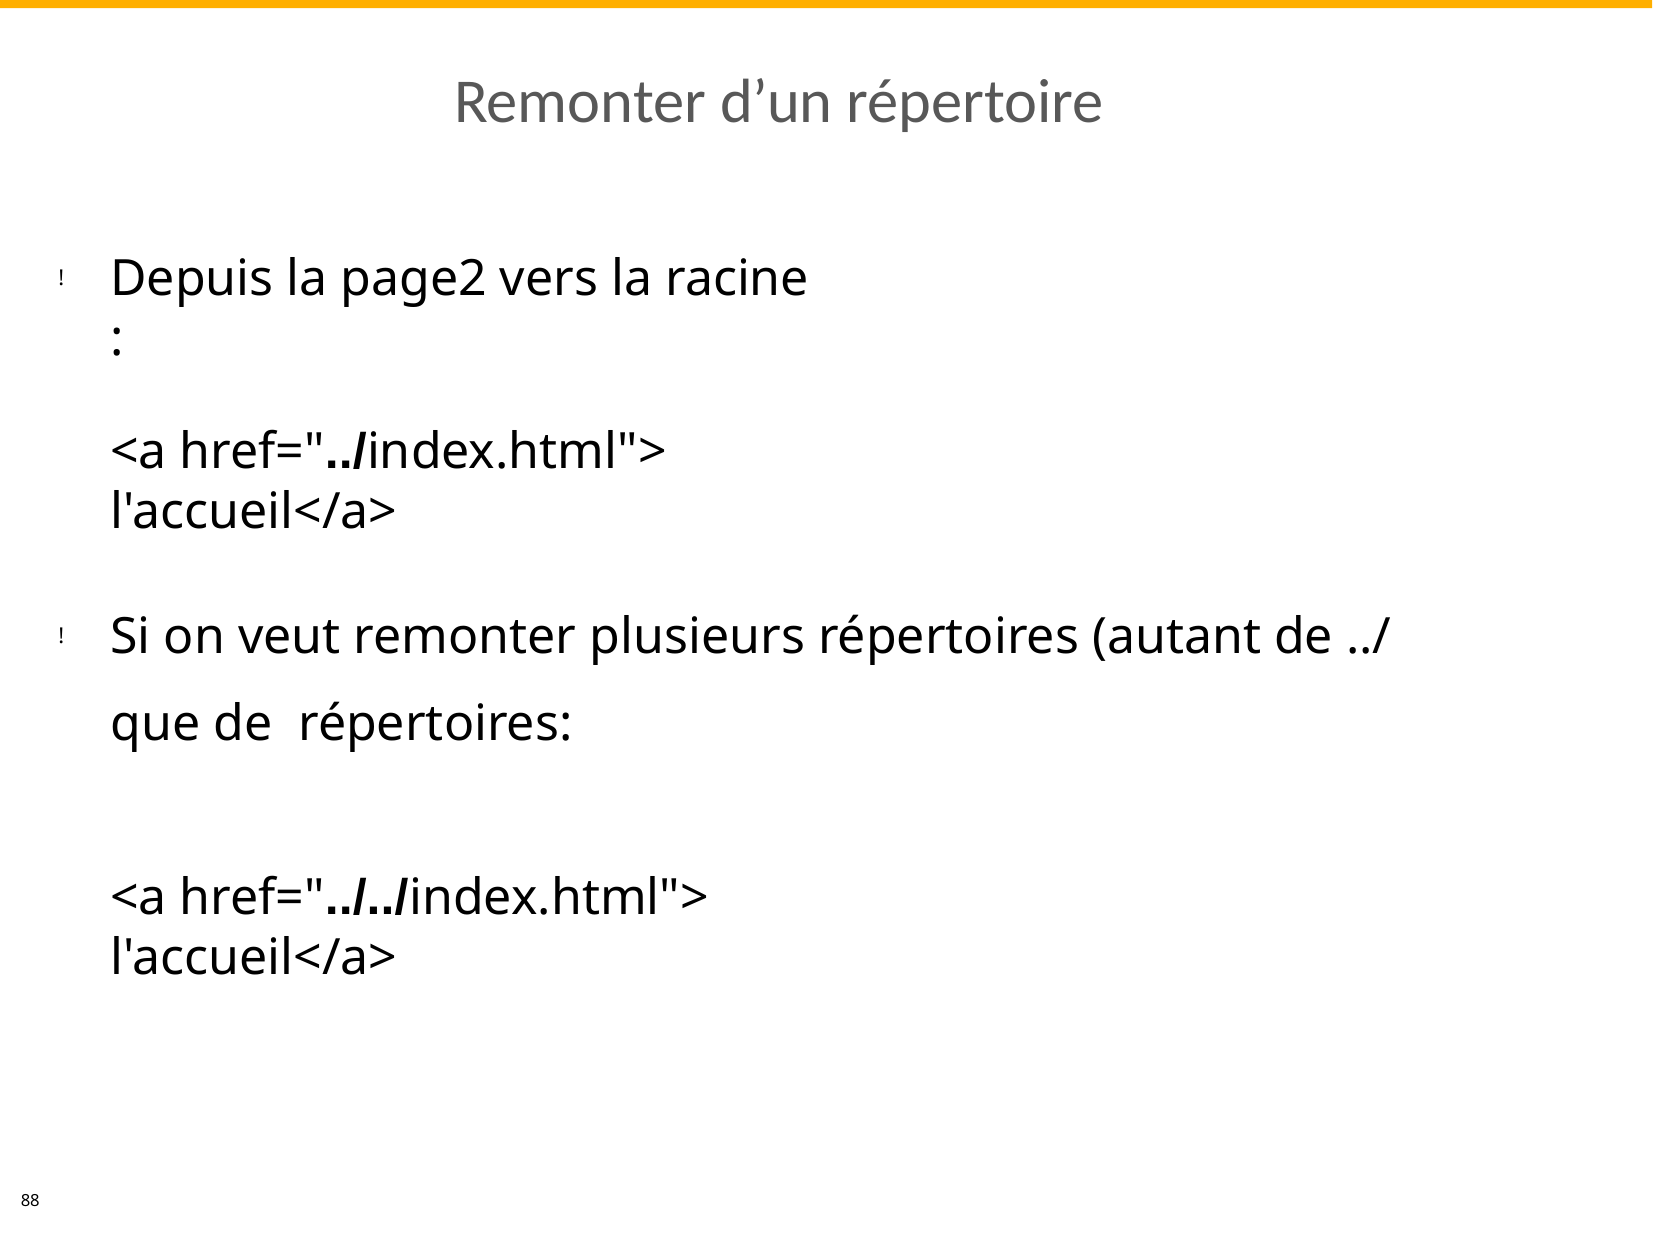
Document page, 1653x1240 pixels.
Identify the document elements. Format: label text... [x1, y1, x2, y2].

title Remonter d’un répertoire [452, 58, 1207, 268]
text_box ! [56, 260, 74, 290]
text_box ! [56, 619, 74, 649]
text_box Depuis la page2 vers la racine : [108, 243, 813, 366]
text_box Si on veut remonter plusieurs répertoires (autant de ../ que de répertoires: [108, 574, 1477, 751]
text_box <a href="../../index.html"> l'accueil</a> [108, 862, 965, 985]
text_box <a href="../index.html"> l'accueil</a> [108, 416, 924, 539]
text_box [14, 1189, 46, 1213]
